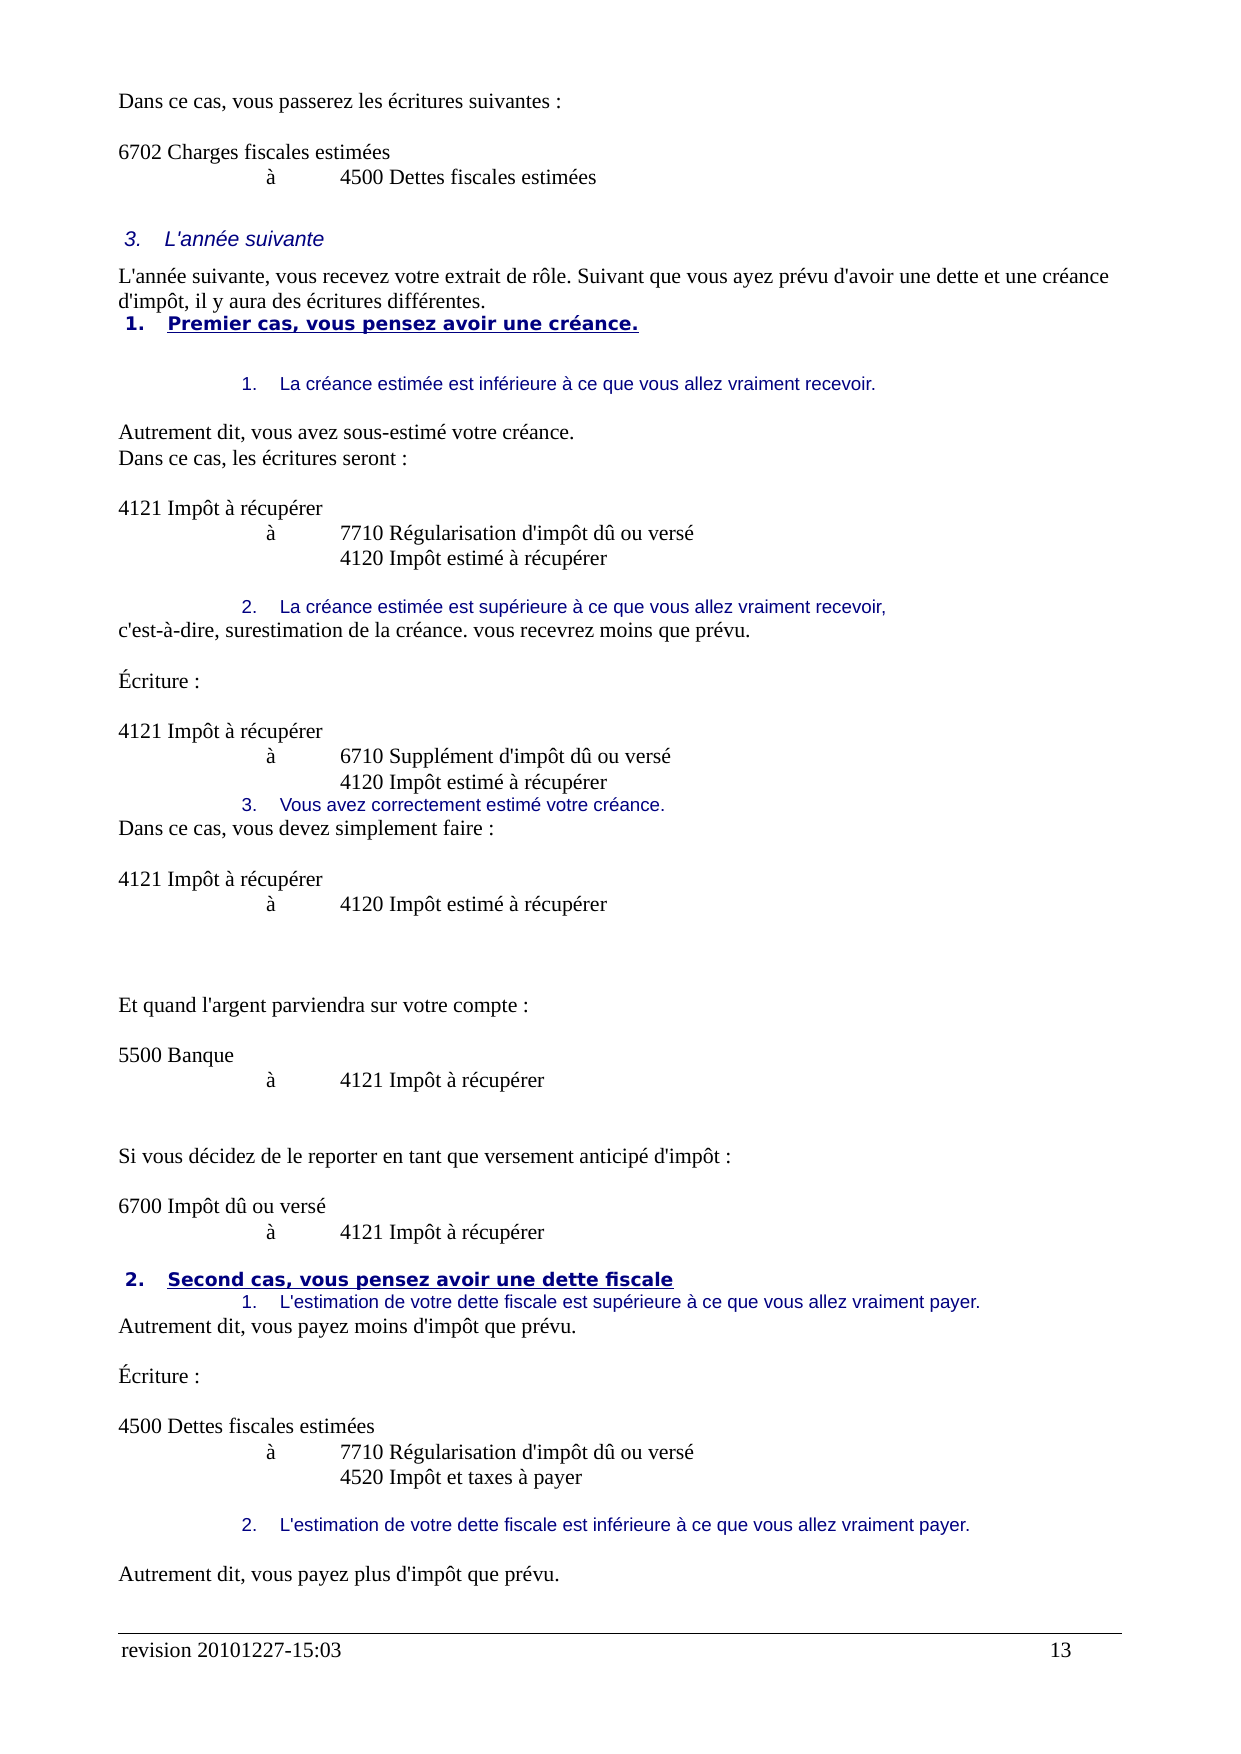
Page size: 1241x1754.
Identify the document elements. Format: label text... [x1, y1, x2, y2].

text Et quand l'argent parviendra sur votre compte : [118, 992, 1122, 1017]
text 4120 Impôt estimé à récupérer [118, 769, 1122, 794]
text Écriture : [118, 1363, 1122, 1388]
subtitle L'estimation de votre dette fiscale est supérieure à ce que vous allez vraiment payer. [236, 1291, 1122, 1313]
text 4121 Impôt à récupérer [118, 495, 1122, 520]
text c'est-à-dire, surestimation de la créance. vous recevrez moins que prévu. [118, 617, 1122, 643]
text 4121 Impôt à récupérer [118, 718, 1122, 743]
text 4500 Dettes fiscales estimées [118, 1413, 1122, 1439]
text L'année suivante, vous recevez votre extrait de rôle. Suivant que vous ayez prévu d'avoir une dette et une créance d'impôt, il y aura des écritures différentes. [118, 263, 1122, 313]
text 4120 Impôt estimé à récupérer [118, 545, 1122, 571]
text Dans ce cas, les écritures seront : [118, 444, 1122, 470]
text Autrement dit, vous payez plus d'impôt que prévu. [118, 1561, 1122, 1586]
text Écriture : [118, 668, 1122, 693]
text Dans ce cas, vous passerez les écritures suivantes : [118, 88, 1122, 114]
subtitle Second cas, vous pensez avoir une dette fiscale [118, 1269, 1122, 1291]
text Si vous décidez de le reporter en tant que versement anticipé d'impôt : [118, 1143, 1122, 1168]
text à 4121 Impôt à récupérer [118, 1219, 1122, 1244]
text 4520 Impôt et taxes à payer [118, 1464, 1122, 1489]
text 6702 Charges fiscales estimées [118, 139, 1122, 164]
text Autrement dit, vous payez moins d'impôt que prévu. [118, 1313, 1122, 1338]
subtitle Vous avez correctement estimé votre créance. [236, 794, 1122, 815]
text à 4120 Impôt estimé à récupérer [118, 891, 1122, 916]
text 6700 Impôt dû ou versé [118, 1193, 1122, 1219]
subtitle La créance estimée est inférieure à ce que vous allez vraiment recevoir. [236, 373, 1122, 394]
subtitle Premier cas, vous pensez avoir une créance. [118, 313, 1122, 335]
subtitle L'année suivante [118, 226, 1122, 251]
text 5500 Banque [118, 1042, 1122, 1067]
text 4121 Impôt à récupérer [118, 866, 1122, 891]
text Dans ce cas, vous devez simplement faire : [118, 815, 1122, 841]
text à 6710 Supplément d'impôt dû ou versé [118, 743, 1122, 769]
subtitle La créance estimée est supérieure à ce que vous allez vraiment recevoir, [236, 596, 1122, 617]
text Autrement dit, vous avez sous-estimé votre créance. [118, 419, 1122, 444]
text à 4500 Dettes fiscales estimées [118, 164, 1122, 189]
text à 7710 Régularisation d'impôt dû ou versé [118, 520, 1122, 545]
text à 7710 Régularisation d'impôt dû ou versé [118, 1439, 1122, 1464]
subtitle L'estimation de votre dette fiscale est inférieure à ce que vous allez vraiment payer. [236, 1514, 1122, 1536]
text à 4121 Impôt à récupérer [118, 1067, 1122, 1093]
